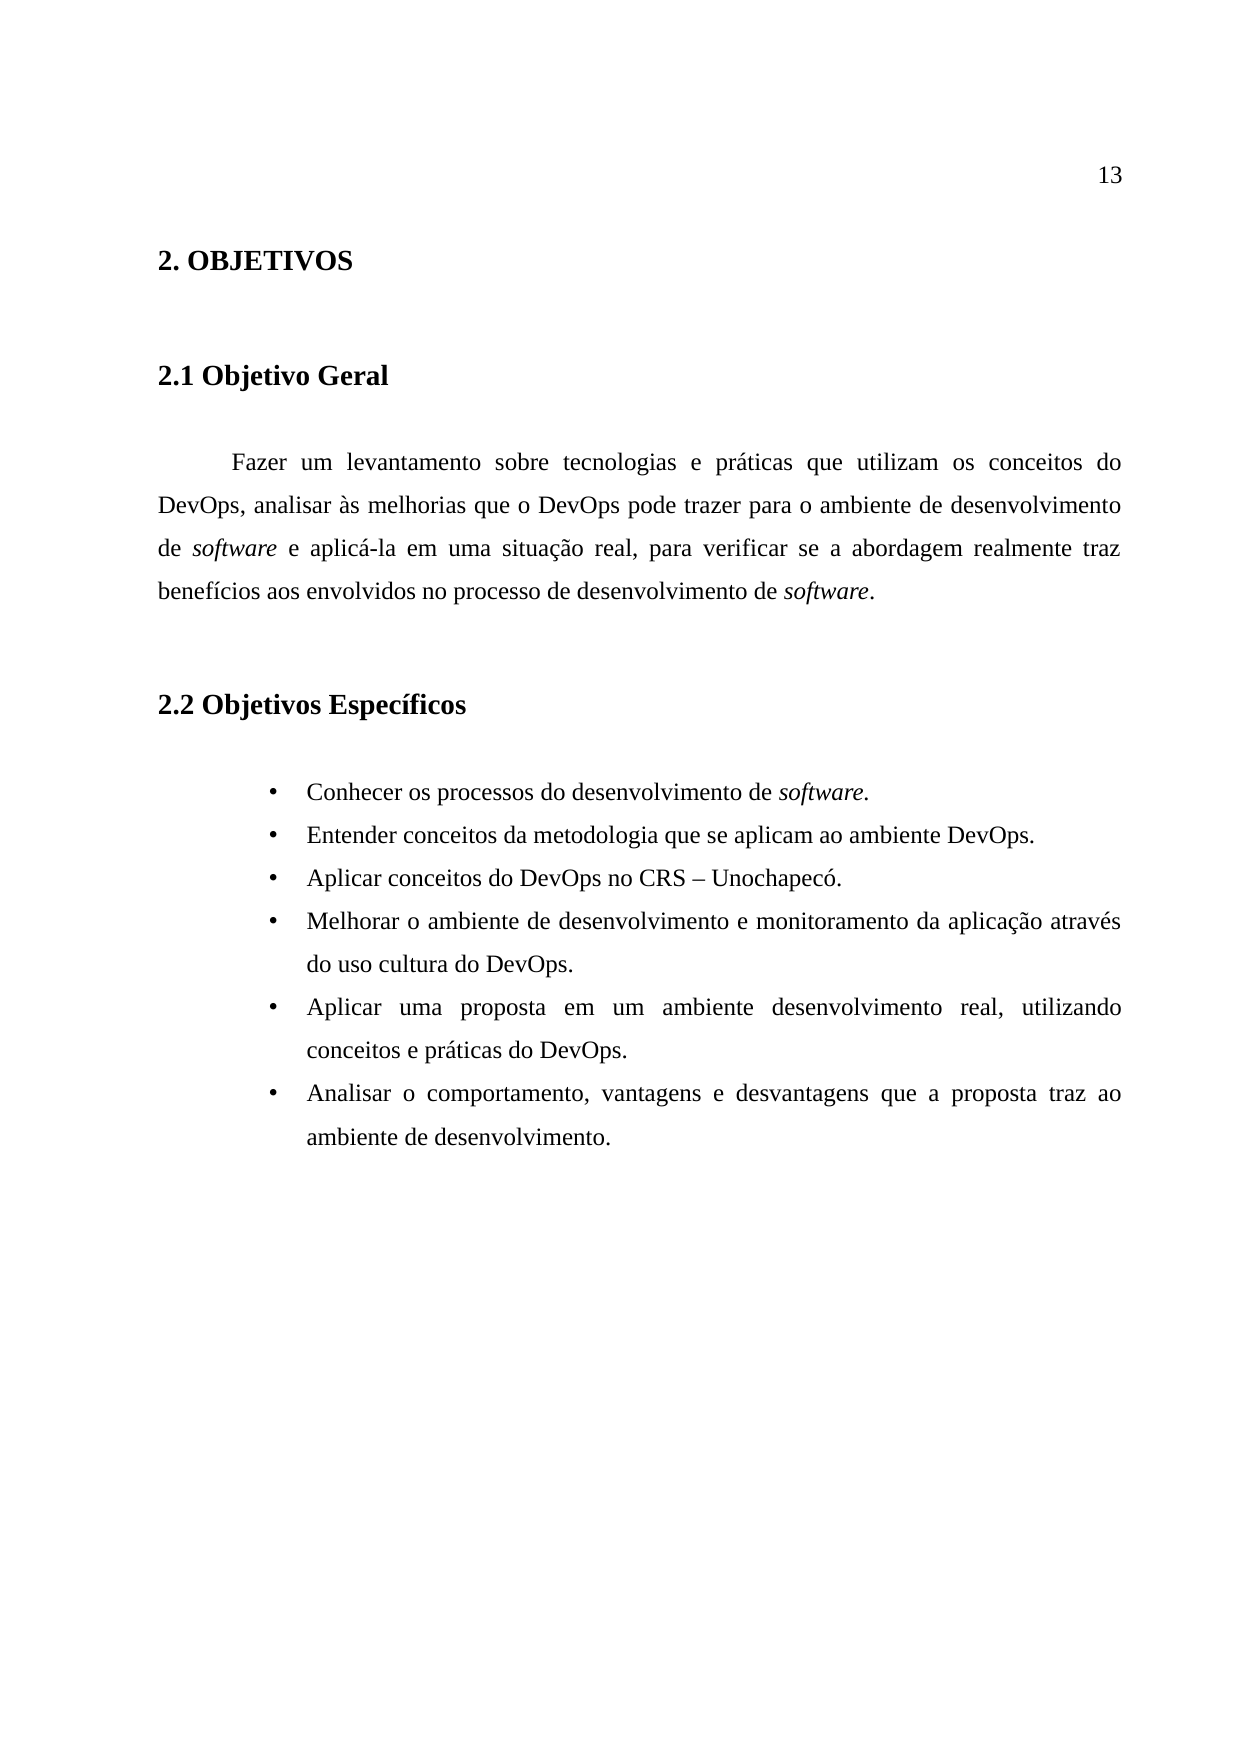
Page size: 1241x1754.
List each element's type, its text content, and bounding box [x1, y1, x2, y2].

list Aplicar uma proposta em um ambiente desenvolvimento real, utilizando conceitos e práticas do DevOps. [269, 992, 1122, 1064]
subtitle 2.2 Objetivos Específicos [158, 687, 1122, 721]
list Analisar o comportamento, vantagens e desvantagens que a proposta traz ao ambiente de desenvolvimento. [269, 1078, 1122, 1150]
subtitle 2. OBJETIVOS [158, 243, 1122, 277]
list Melhorar o ambiente de desenvolvimento e monitoramento da aplicação através do uso cultura do DevOps. [269, 906, 1122, 978]
subtitle 2.1 Objetivo Geral [158, 358, 1122, 391]
list Entender conceitos da metodologia que se aplicam ao ambiente DevOps. [269, 820, 1122, 848]
list Aplicar conceitos do DevOps no CRS – Unochapecó. [269, 863, 1122, 892]
text Fazer um levantamento sobre tecnologias e práticas que utilizam os conceitos do DevOps, analisar às melhorias que o DevOps pode trazer para o ambiente de desenvolvimento de software e aplicá-la em uma situação real, para verificar se a abordagem realmente traz benefícios aos envolvidos no processo de desenvolvimento de software. [158, 447, 1122, 605]
list Conhecer os processos do desenvolvimento de software. [269, 777, 1122, 805]
